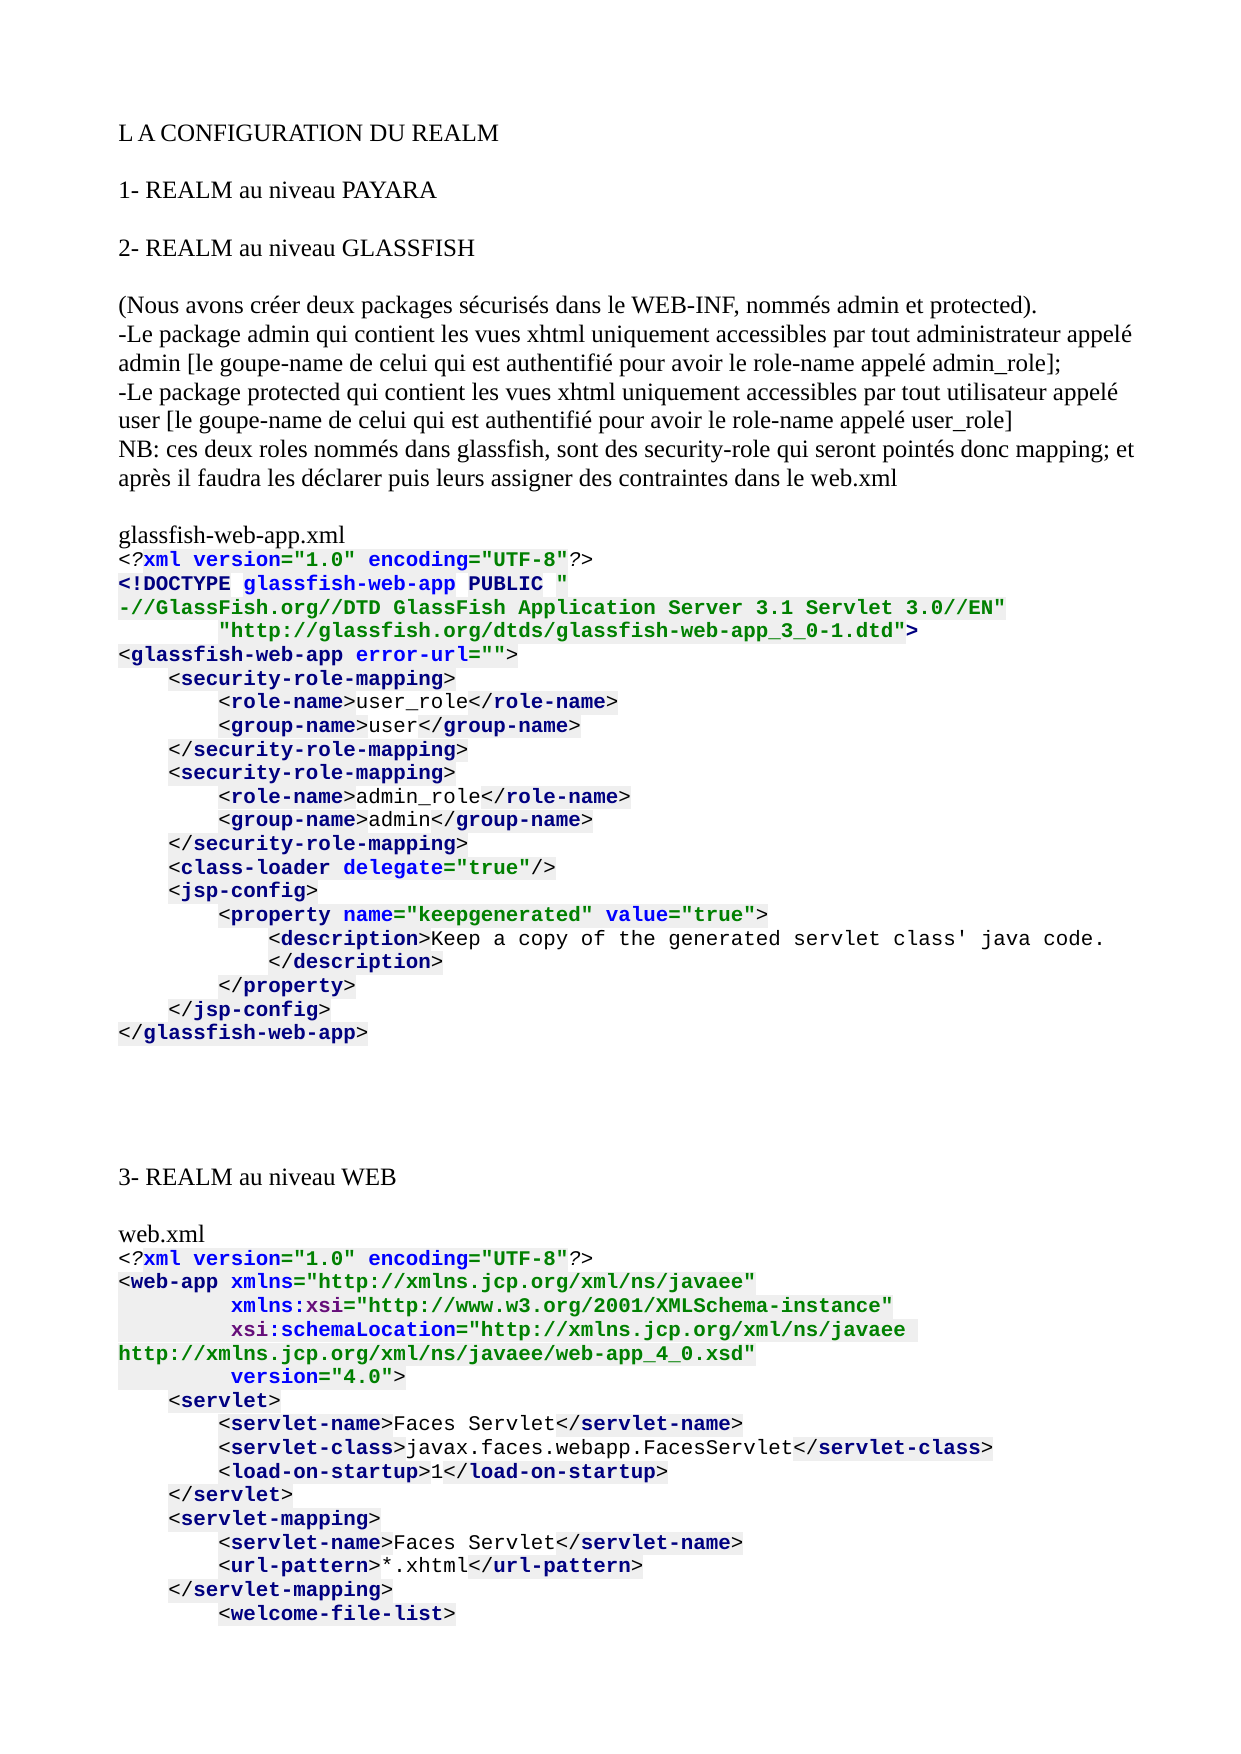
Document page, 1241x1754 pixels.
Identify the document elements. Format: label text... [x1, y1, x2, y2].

text <group-name>admin</group-name> [118, 809, 1145, 833]
text <servlet-mapping> [118, 1508, 1145, 1532]
text -Le package protected qui contient les vues xhtml uniquement accessibles par tout utilisateur appelé user [le goupe-name de celui qui est authentifié pour avoir le role-name appelé user_role] [118, 377, 1145, 434]
text -Le package admin qui contient les vues xhtml uniquement accessibles par tout administrateur appelé admin [le goupe-name de celui qui est authentifié pour avoir le role-name appelé admin_role]; [118, 319, 1145, 377]
text <servlet> [118, 1390, 1145, 1413]
text -//GlassFish.org//DTD GlassFish Application Server 3.1 Servlet 3.0//EN" [118, 597, 1145, 620]
text <servlet-name>Faces Servlet</servlet-name> [118, 1532, 1145, 1555]
text glassfish-web-app.xml [118, 521, 1145, 549]
text web.xml [118, 1219, 1145, 1248]
text <servlet-class>javax.faces.webapp.FacesServlet</servlet-class> [118, 1437, 1145, 1461]
text 3- REALM au niveau WEB [118, 1162, 1145, 1190]
text <group-name>user</group-name> [118, 715, 1145, 738]
text (Nous avons créer deux packages sécurisés dans le WEB-INF, nommés admin et protected). [118, 291, 1145, 319]
text <welcome-file-list> [118, 1603, 1145, 1626]
text <jsp-config> [118, 880, 1145, 904]
text L A CONFIGURATION DU REALM [118, 118, 1145, 147]
text <glassfish-web-app error-url=""> [118, 644, 1145, 668]
text </property> [118, 975, 1145, 999]
text </description> [118, 951, 1145, 975]
text <property name="keepgenerated" value="true"> [118, 904, 1145, 928]
text <web-app xmlns="http://xmlns.jcp.org/xml/ns/javaee" [118, 1272, 1145, 1295]
text 1- REALM au niveau PAYARA [118, 176, 1145, 204]
text <?xml version="1.0" encoding="UTF-8"?> [118, 1248, 1145, 1272]
text xmlns:xsi="http://www.w3.org/2001/XMLSchema-instance" [118, 1295, 1145, 1319]
text <role-name>admin_role</role-name> [118, 786, 1145, 809]
text </jsp-config> [118, 999, 1145, 1022]
text "http://glassfish.org/dtds/glassfish-web-app_3_0-1.dtd"> [118, 620, 1145, 644]
text </servlet-mapping> [118, 1579, 1145, 1603]
text <security-role-mapping> [118, 762, 1145, 786]
text xsi:schemaLocation="http://xmlns.jcp.org/xml/ns/javaee http://xmlns.jcp.org/xml/ns/javaee/web-app_4_0.xsd" [118, 1319, 1145, 1366]
text </security-role-mapping> [118, 738, 1145, 762]
text <class-loader delegate="true"/> [118, 857, 1145, 880]
text 2- REALM au niveau GLASSFISH [118, 233, 1145, 262]
text <servlet-name>Faces Servlet</servlet-name> [118, 1413, 1145, 1437]
text <load-on-startup>1</load-on-startup> [118, 1461, 1145, 1484]
text version="4.0"> [118, 1366, 1145, 1390]
text <!DOCTYPE glassfish-web-app PUBLIC " [118, 573, 1145, 597]
text <role-name>user_role</role-name> [118, 691, 1145, 715]
text <?xml version="1.0" encoding="UTF-8"?> [118, 549, 1145, 573]
text NB: ces deux roles nommés dans glassfish, sont des security-role qui seront pointés donc mapping; et après il faudra les déclarer puis leurs assigner des contraintes dans le web.xml [118, 434, 1145, 492]
text </security-role-mapping> [118, 833, 1145, 857]
text </glassfish-web-app> [118, 1022, 1145, 1046]
text <url-pattern>*.xhtml</url-pattern> [118, 1555, 1145, 1579]
text <description>Keep a copy of the generated servlet class' java code. [118, 928, 1145, 951]
text </servlet> [118, 1484, 1145, 1508]
text <security-role-mapping> [118, 668, 1145, 691]
